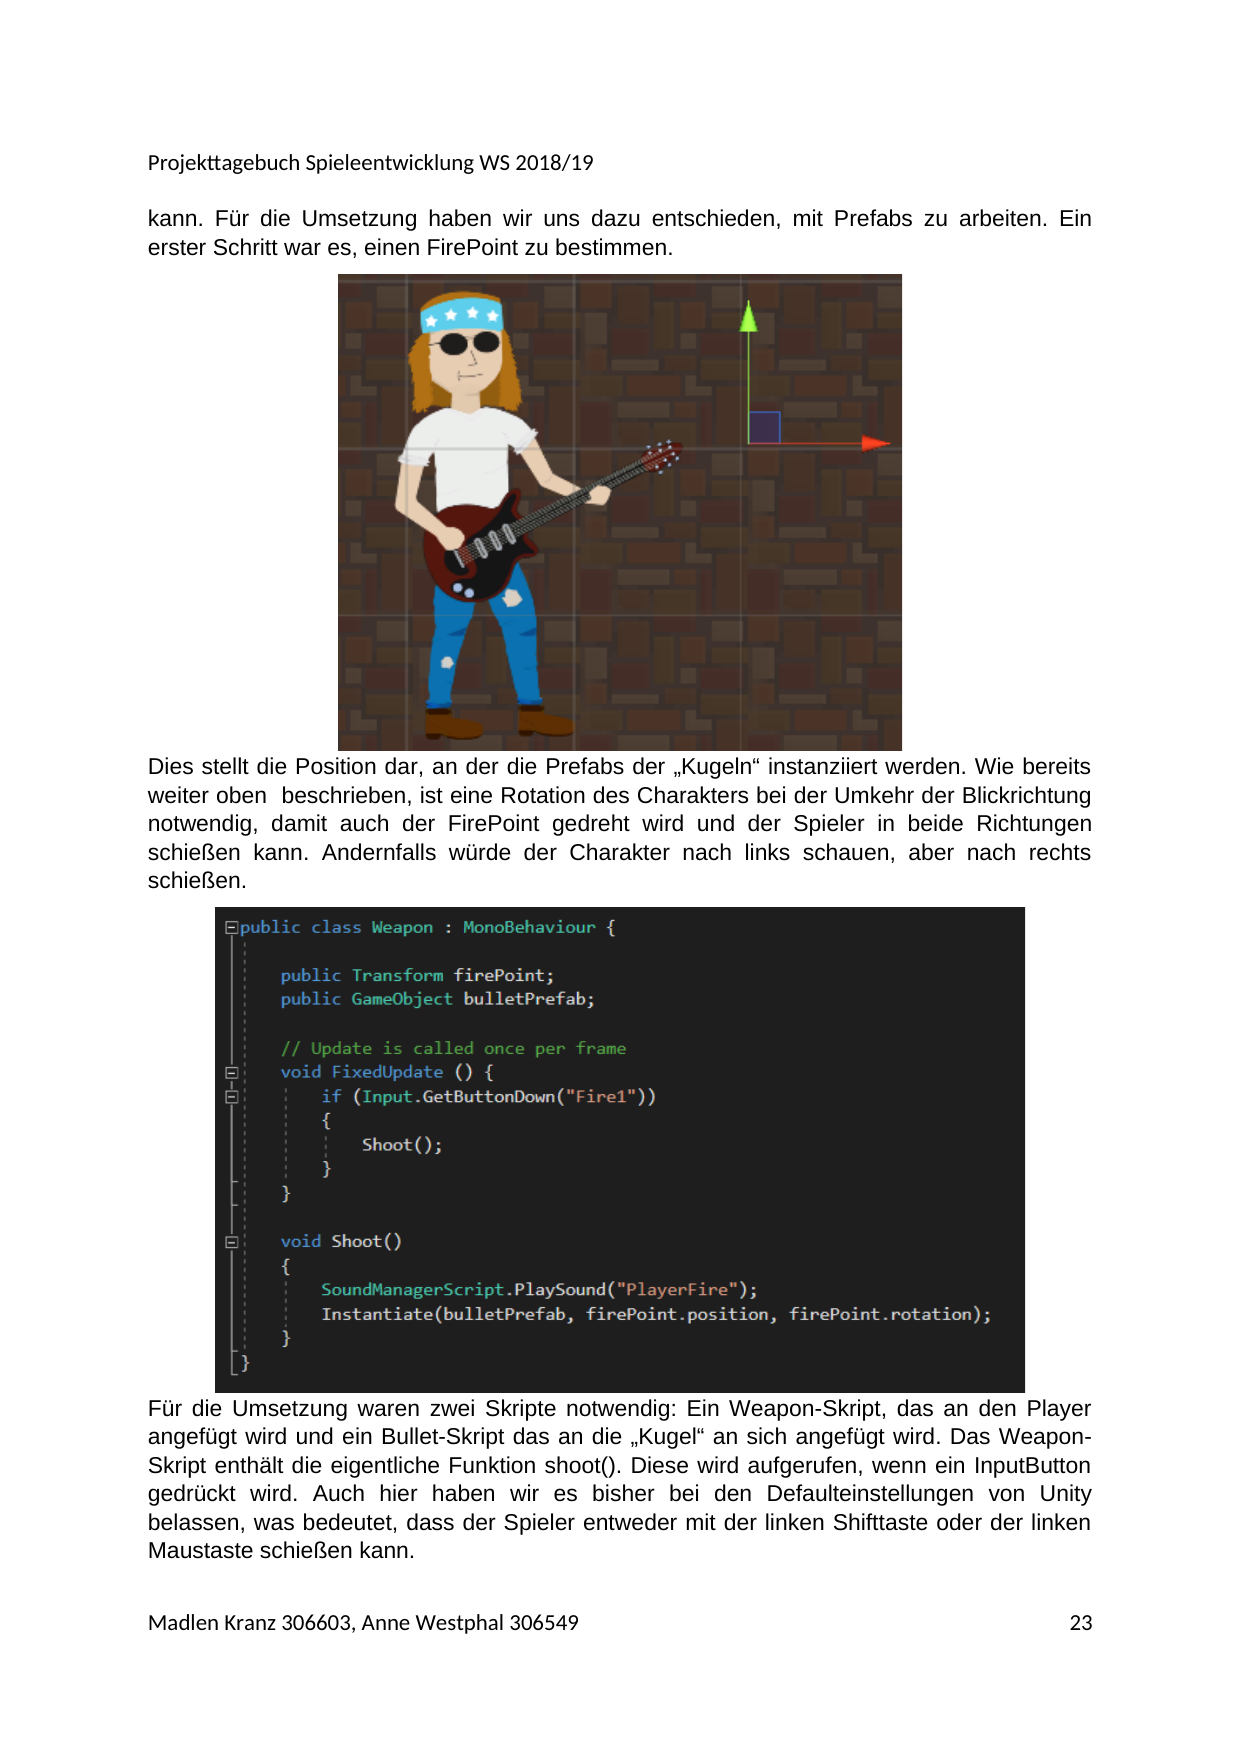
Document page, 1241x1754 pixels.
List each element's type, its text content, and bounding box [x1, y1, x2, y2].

text kann. Für die Umsetzung haben wir uns dazu entschieden, mit Prefabs zu arbeiten. Ein erster Schritt war es, einen FirePoint zu bestimmen. [148, 205, 1093, 260]
text Dies stellt die Position dar, an der die Prefabs der „Kugeln“ instanziiert werden. Wie bereits weiter oben beschrieben, ist eine Rotation des Charakters bei der Umkehr der Blickrichtung notwendig, damit auch der FirePoint gedreht wird und der Spieler in beide Richtungen schießen kann. Andernfalls würde der Charakter nach links schauen, aber nach rechts schießen. [148, 751, 1093, 893]
text Für die Umsetzung waren zwei Skripte notwendig: Ein Weapon-Skript, das an den Player angefügt wird und ein Bullet-Skript das an die „Kugel“ an sich angefügt wird. Das Weapon-Skript enthält die eigentliche Funktion shoot(). Diese wird aufgerufen, wenn ein InputButton gedrückt wird. Auch hier haben wir es bisher bei den Defaulteinstellungen von Unity belassen, was bedeutet, dass der Spieler entweder mit der linken Shifttaste oder der linken Maustaste schießen kann. [148, 1393, 1093, 1563]
picture [338, 274, 903, 751]
picture [215, 907, 1026, 1393]
